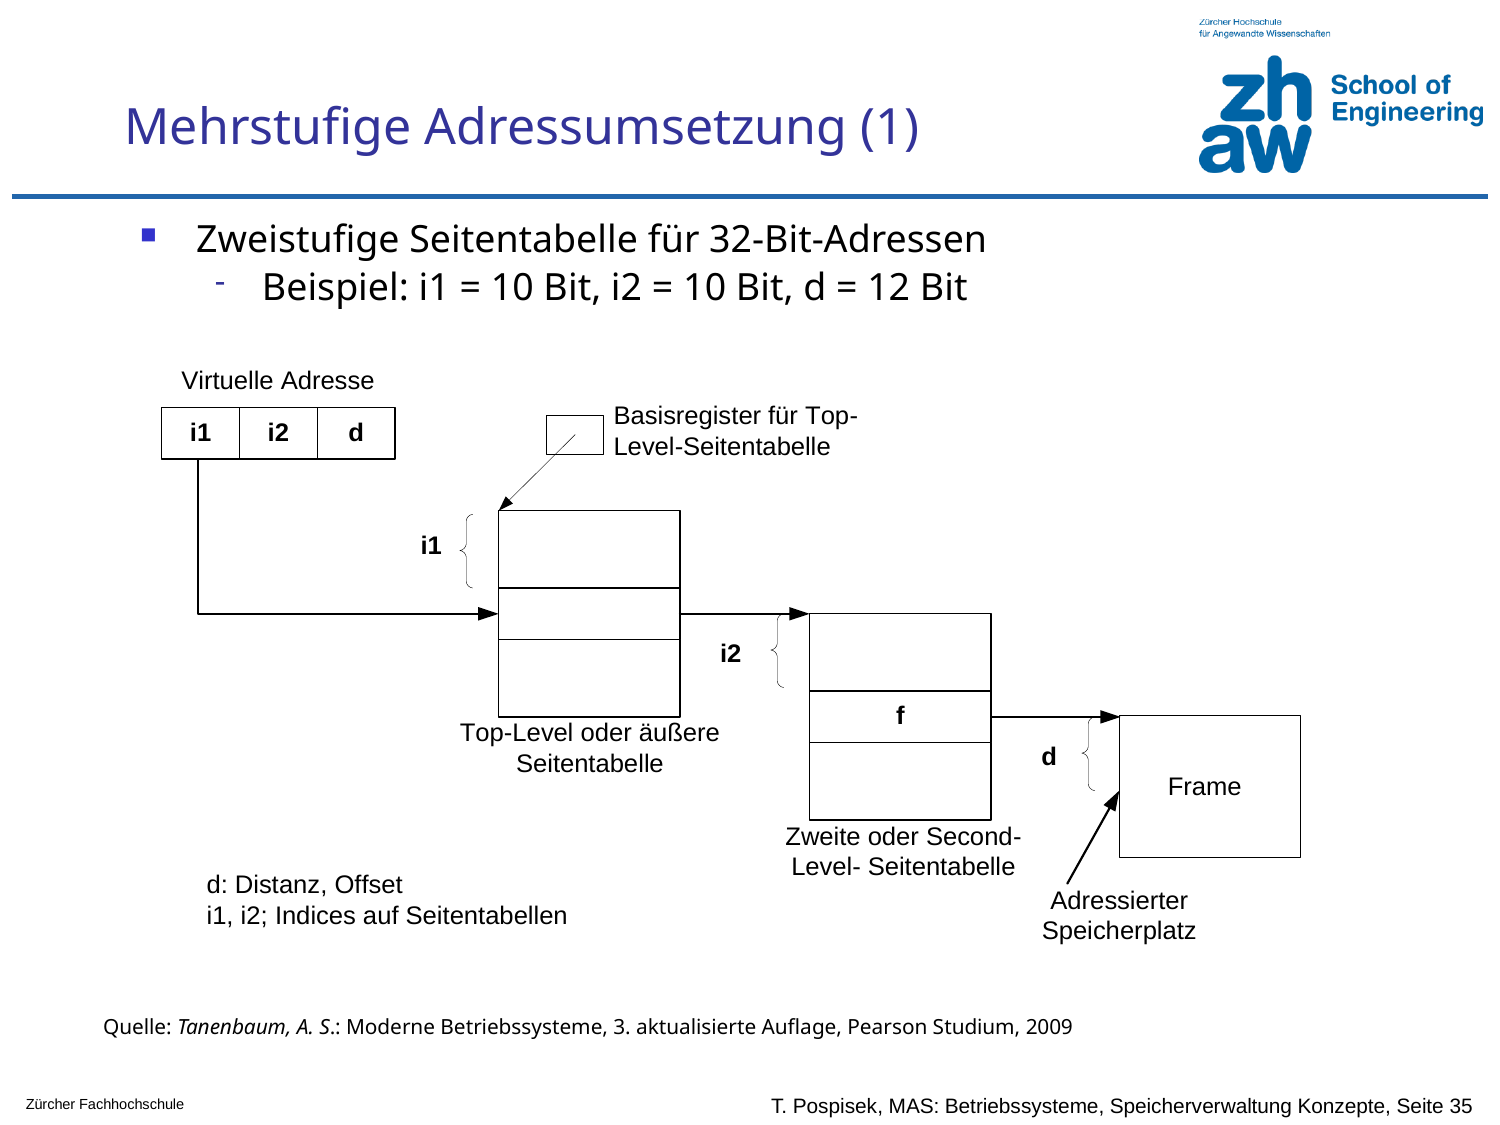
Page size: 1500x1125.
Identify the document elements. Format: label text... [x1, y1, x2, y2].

text_box Quelle: Tanenbaum, A. S.: Moderne Betriebssysteme, 3. aktualisierte Auflage, Pearson Studium, 2009 [88, 1006, 1105, 1047]
picture [158, 360, 1305, 951]
title Mehrstufige Adressumsetzung (1) [96, 50, 1375, 163]
list Zweistufige Seitentabelle für 32-Bit-Adressen Beispiel: i1 = 10 Bit, i2 = 10 Bit, d = 12 Bit [125, 212, 1350, 300]
picture [1199, 19, 1483, 173]
